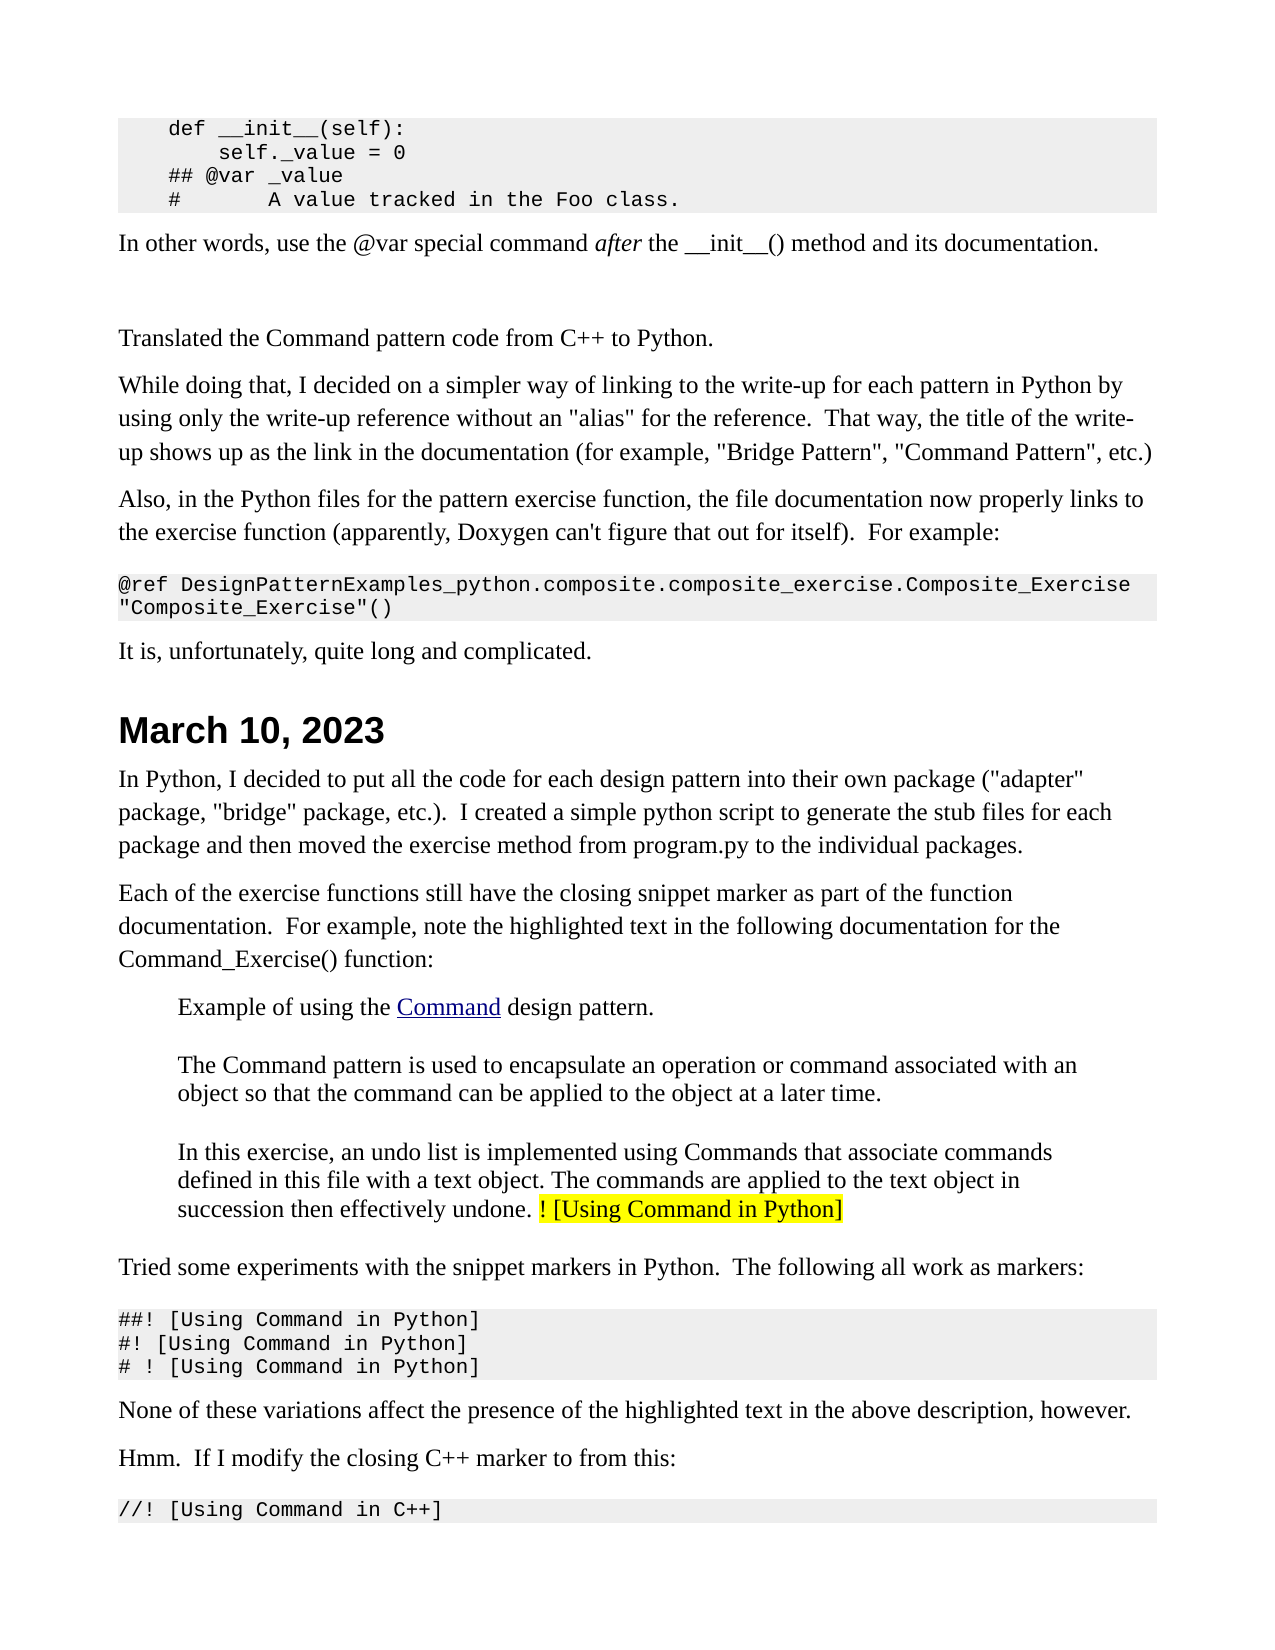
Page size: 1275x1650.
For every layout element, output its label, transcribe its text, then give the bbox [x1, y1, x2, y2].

text def __init__(self): [118, 118, 1157, 142]
text Also, in the Python files for the pattern exercise function, the file documentation now properly links to the exercise function (apparently, Doxygen can't figure that out for itself). For example: [118, 484, 1157, 546]
text In other words, use the @var special command after the __init__() method and its documentation. [118, 228, 1157, 256]
text The Command pattern is used to encapsulate an operation or command associated with an object so that the command can be applied to the object at a later time. [177, 1050, 1098, 1107]
text In Python, I decided to put all the code for each design pattern into their own package ("adapter" package, "bridge" package, etc.). I created a simple python script to generate the stub files for each package and then moved the exercise method from program.py to the individual packages. [118, 764, 1157, 859]
text None of these variations affect the presence of the highlighted text in the above description, however. [118, 1395, 1157, 1424]
text ## @var _value [118, 165, 1157, 189]
text Translated the Command pattern code from C++ to Python. [118, 323, 1157, 352]
text ##! [Using Command in Python] [118, 1309, 1157, 1333]
text Each of the exercise functions still have the closing snippet marker as part of the function documentation. For example, note the highlighted text in the following documentation for the Command_Exercise() function: [118, 878, 1157, 973]
subtitle March 10, 2023 [118, 709, 1157, 752]
text # A value tracked in the Foo class. [118, 189, 1157, 213]
text It is, unfortunately, quite long and complicated. [118, 636, 1157, 665]
text # ! [Using Command in Python] [118, 1356, 1157, 1380]
text Example of using the Command design pattern. [177, 992, 1098, 1020]
text @ref DesignPatternExamples_python.composite.composite_exercise.Composite_Exercise "Composite_Exercise"() [118, 574, 1157, 621]
text //! [Using Command in C++] [118, 1499, 1157, 1523]
text Tried some experiments with the snippet markers in Python. The following all work as markers: [118, 1252, 1157, 1281]
text #! [Using Command in Python] [118, 1333, 1157, 1356]
text self._value = 0 [118, 142, 1157, 165]
text Hmm. If I modify the closing C++ marker to from this: [118, 1443, 1157, 1471]
text In this exercise, an undo list is implemented using Commands that associate commands defined in this file with a text object. The commands are applied to the text object in succession then effectively undone. ! [Using Command in Python] [177, 1137, 1098, 1223]
text While doing that, I decided on a simpler way of linking to the write-up for each pattern in Python by using only the write-up reference without an "alias" for the reference. That way, the title of the write-up shows up as the link in the documentation (for example, "Bridge Pattern", "Command Pattern", etc.) [118, 371, 1157, 465]
